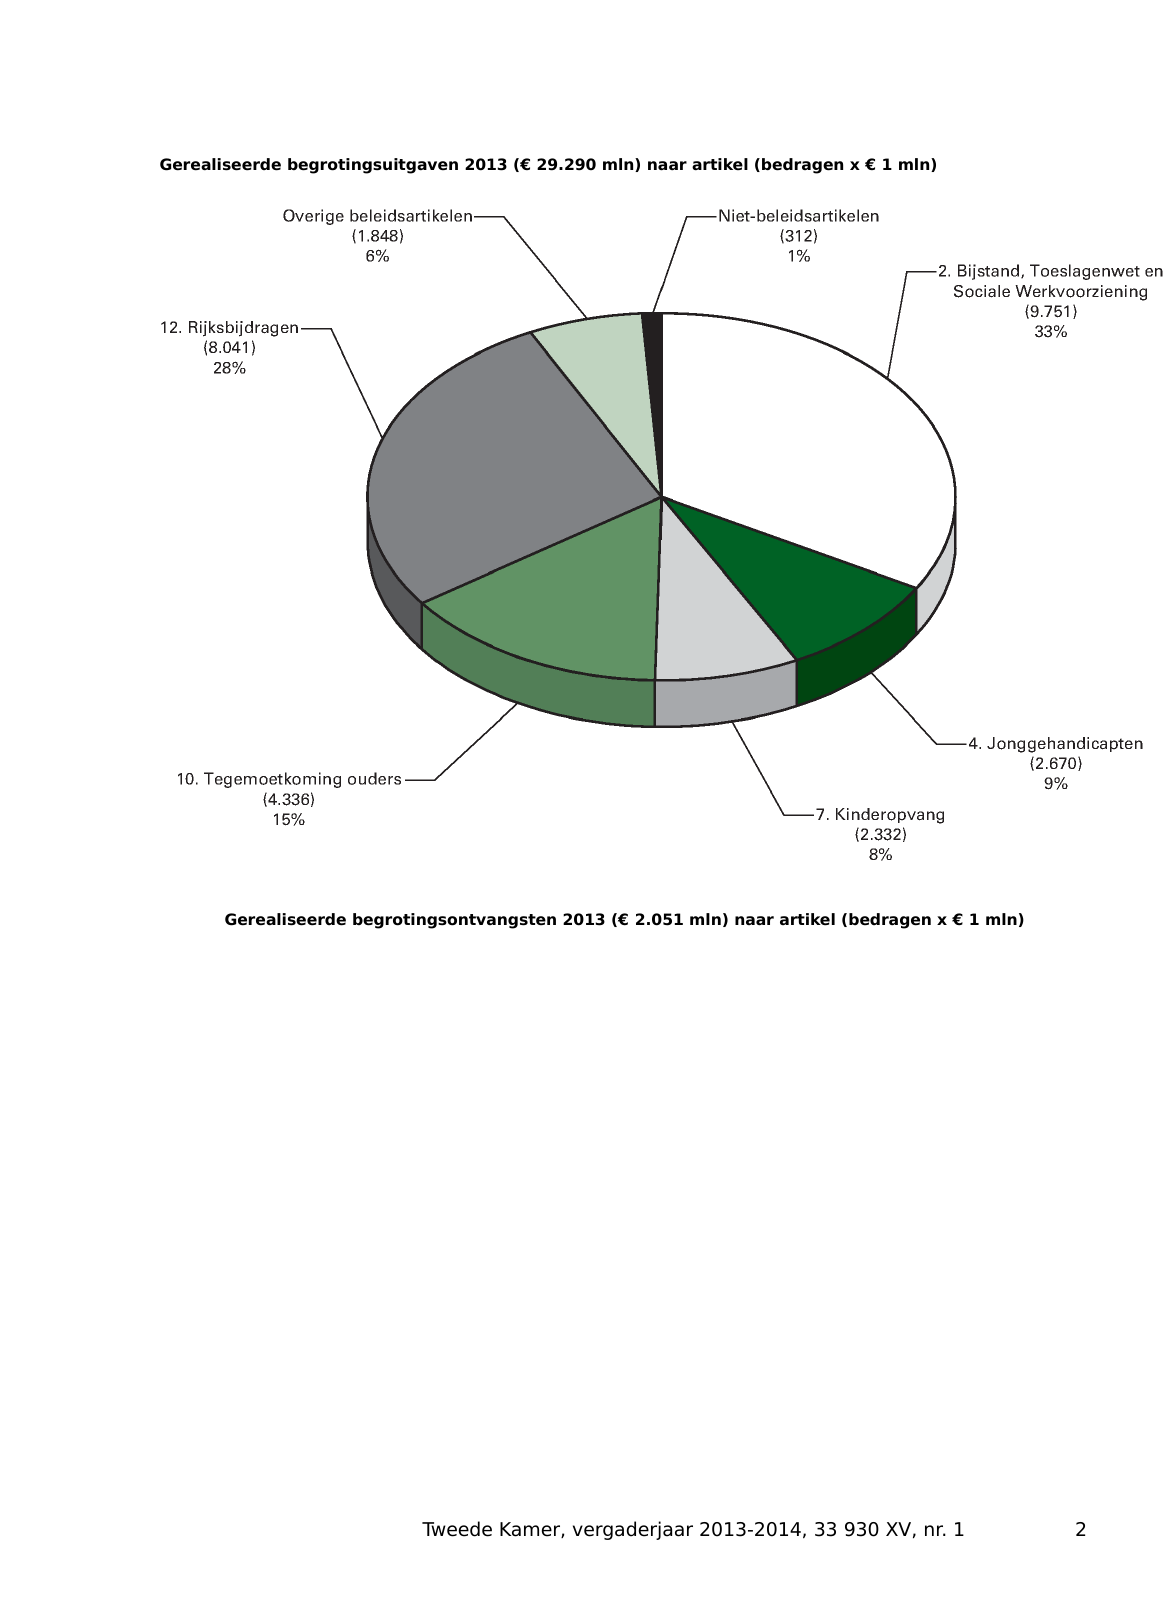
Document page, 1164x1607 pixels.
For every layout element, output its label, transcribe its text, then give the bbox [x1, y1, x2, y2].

text Gerealiseerde begrotingsontvangsten 2013 (€ 2.051 mln) naar artikel (bedragen x € 1 mln) [224, 911, 1163, 929]
text Gerealiseerde begrotingsuitgaven 2013 (€ 29.290 mln) naar artikel (bedragen x € 1 mln) [159, 156, 1163, 174]
picture [159, 207, 1164, 864]
